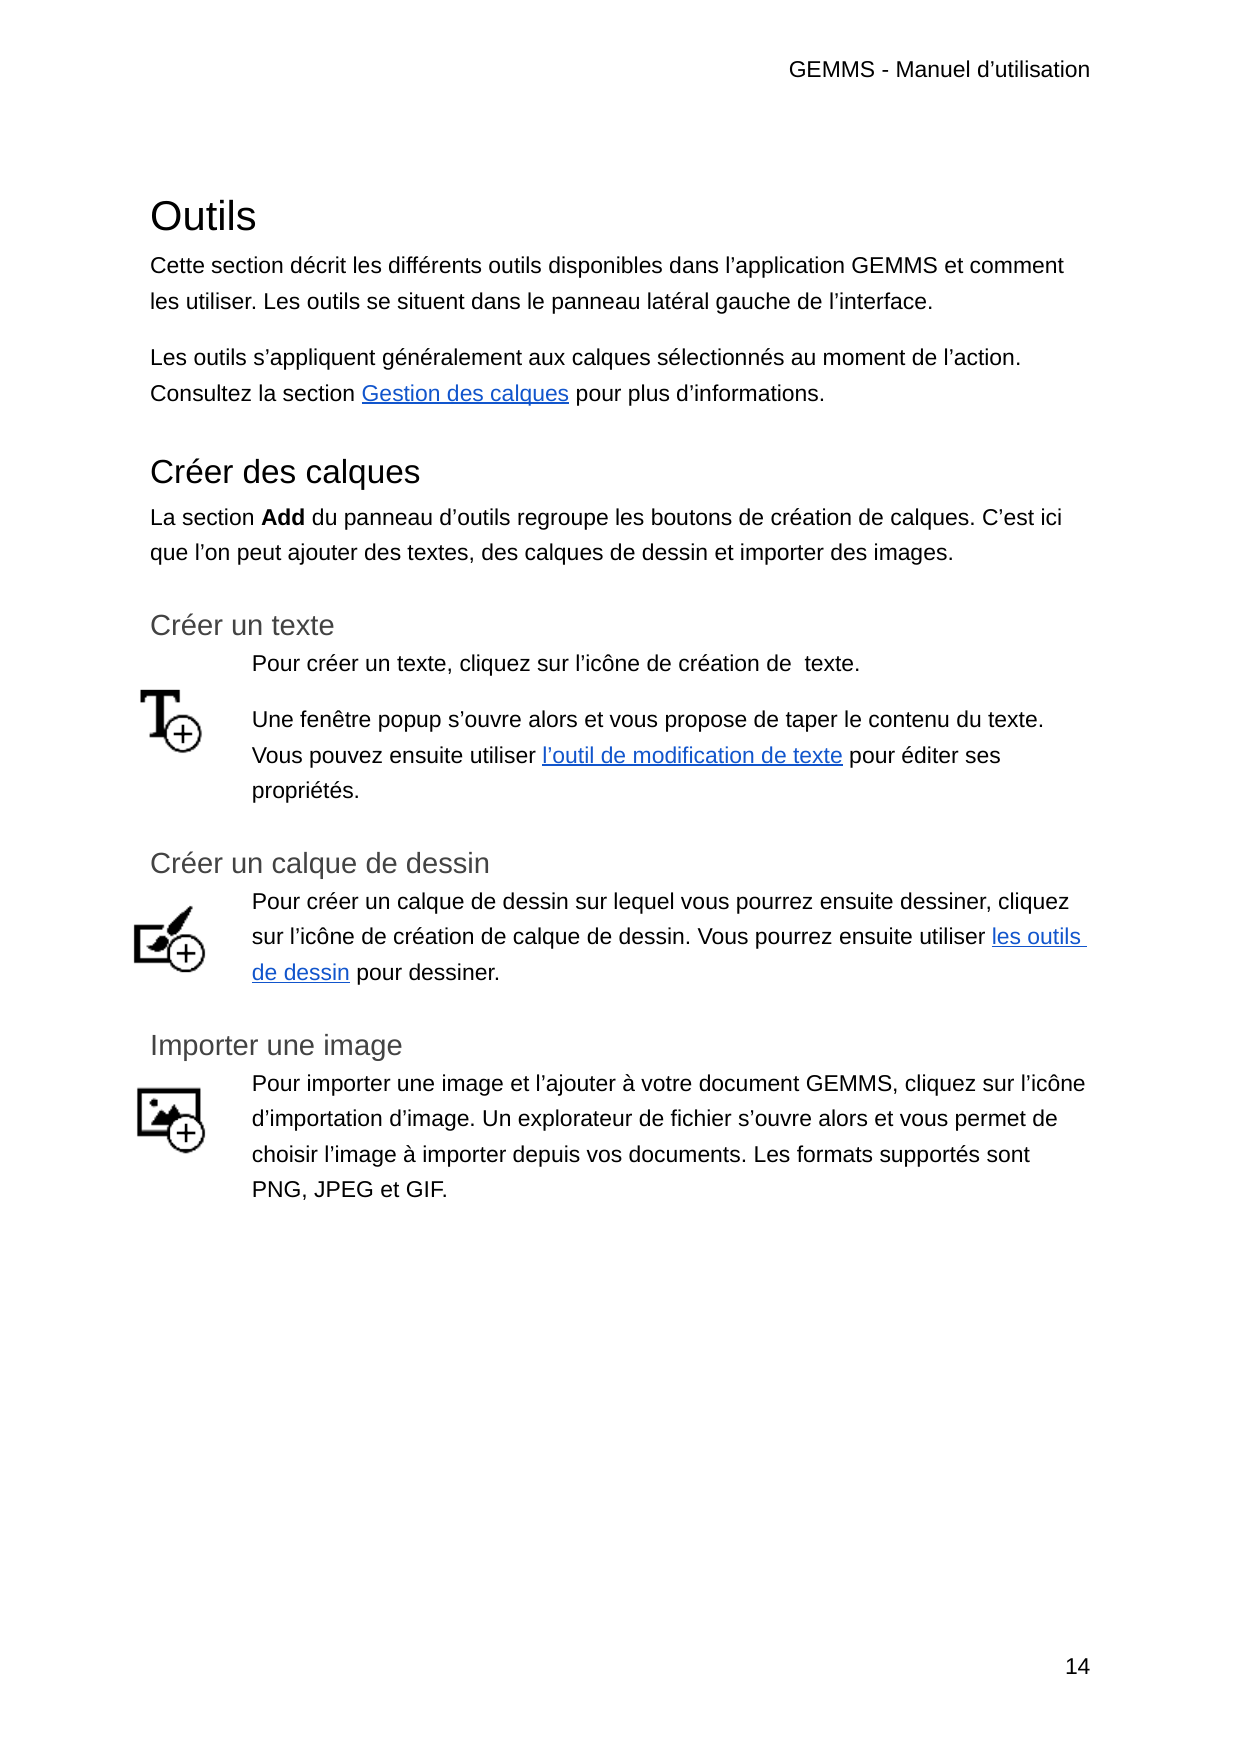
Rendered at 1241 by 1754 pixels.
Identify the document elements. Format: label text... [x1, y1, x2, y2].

text Pour créer un calque de dessin sur lequel vous pourrez ensuite dessiner, cliquez sur l’icône de création de calque de dessin. Vous pourrez ensuite utiliser les outils de dessin pour dessiner. [252, 888, 1090, 985]
subtitle Importer une image [150, 1028, 1090, 1061]
subtitle Créer un texte [150, 608, 1090, 641]
text Une fenêtre popup s’ouvre alors et vous propose de taper le contenu du texte. Vous pouvez ensuite utiliser l’outil de modification de texte pour éditer ses propriétés. [252, 706, 1090, 803]
text Cette section décrit les différents outils disponibles dans l’application GEMMS et comment les utiliser. Les outils se situent dans le panneau latéral gauche de l’interface. [150, 252, 1090, 314]
picture [131, 1082, 207, 1157]
text La section Add du panneau d’outils regroupe les boutons de création de calques. C’est ici que l’on peut ajouter des textes, des calques de dessin et importer des images. [150, 503, 1090, 565]
subtitle Outils [150, 192, 1090, 239]
picture [131, 903, 207, 979]
text Pour importer une image et l’ajouter à votre document GEMMS, cliquez sur l’icône d’importation d’image. Un explorateur de fichier s’ouvre alors et vous permet de choisir l’image à importer depuis vos documents. Les formats supportés sont PNG, JPEG et GIF. [252, 1069, 1090, 1202]
picture [131, 682, 207, 758]
subtitle Créer un calque de dessin [150, 846, 1090, 879]
text Pour créer un texte, cliquez sur l’icône de création de texte. [252, 650, 1090, 676]
text Les outils s’appliquent généralement aux calques sélectionnés au moment de l’action. Consultez la section Gestion des calques pour plus d’informations. [150, 344, 1090, 406]
subtitle Créer des calques [150, 452, 1090, 491]
